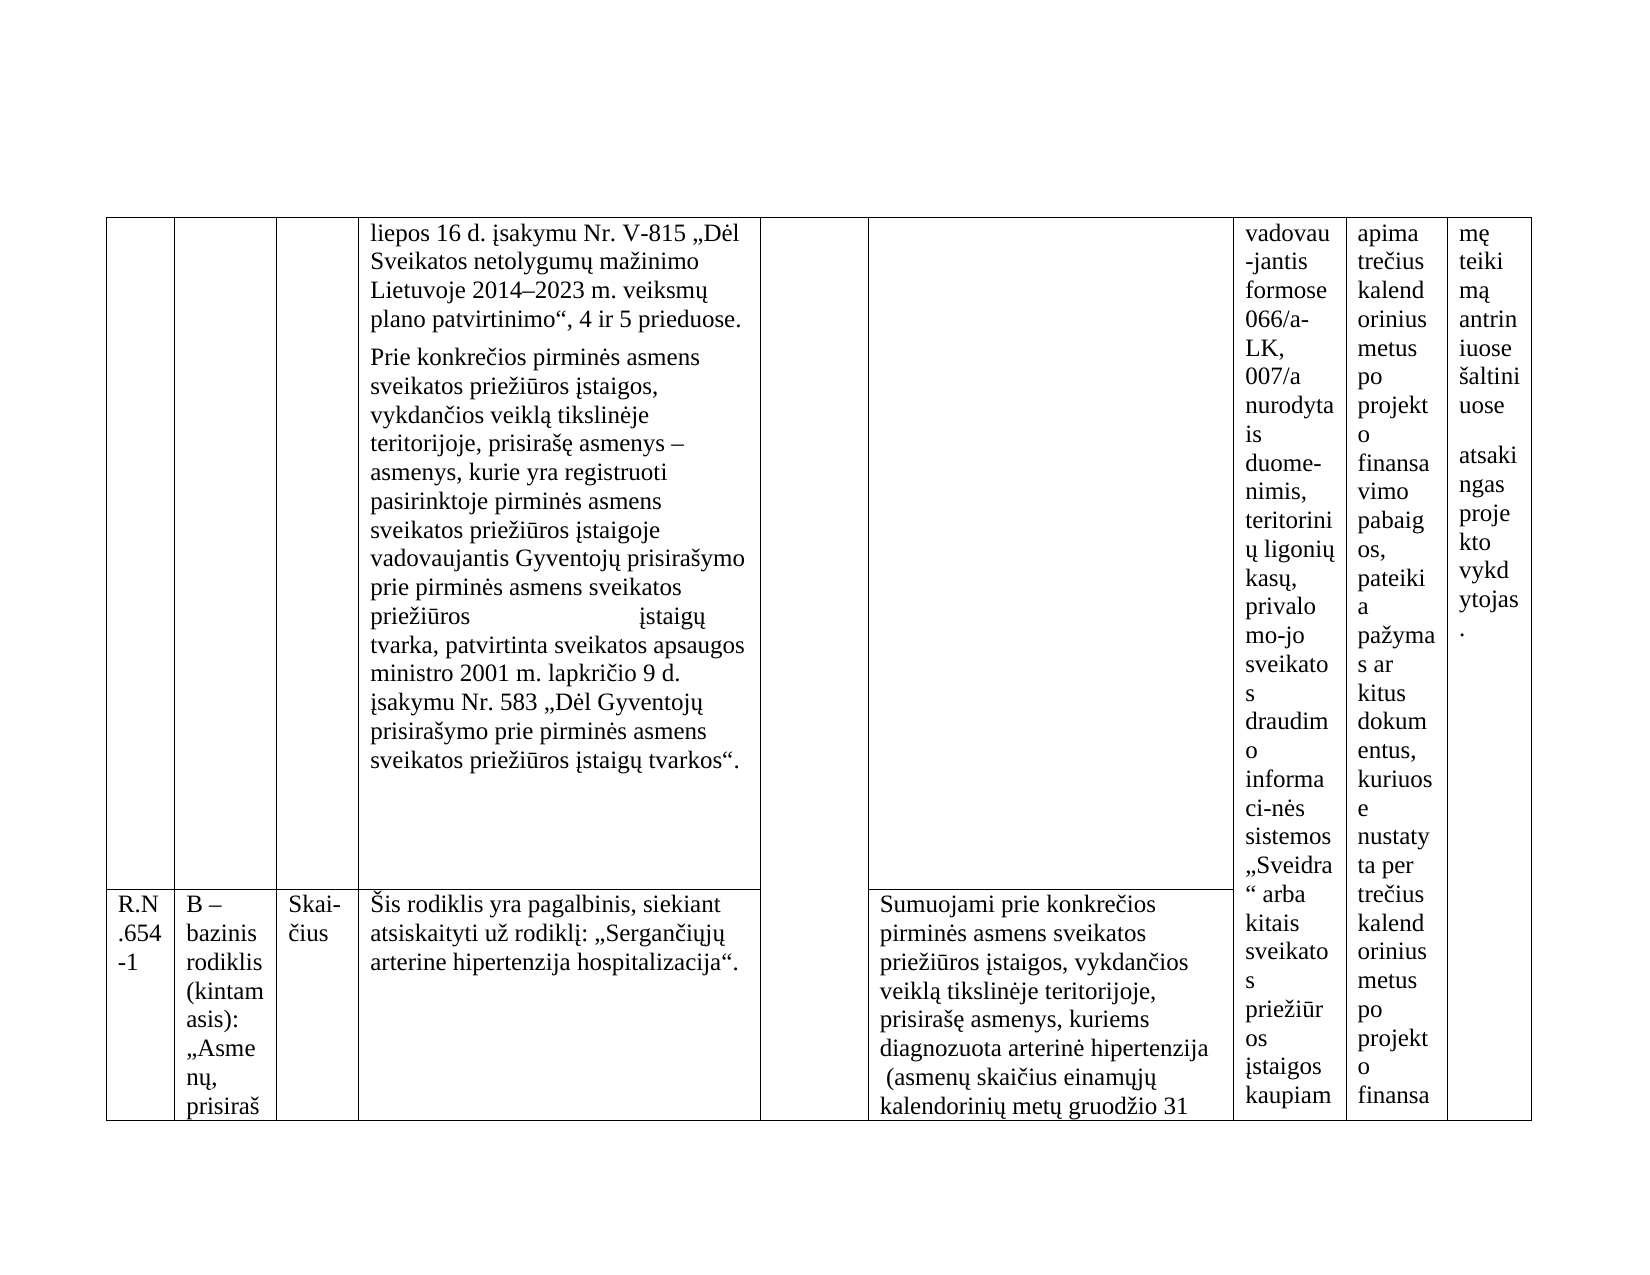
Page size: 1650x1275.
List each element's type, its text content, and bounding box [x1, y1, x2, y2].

table_cell R.N.654 -1 [107, 890, 174, 1119]
table_cell vadovau-jantis formose 066/a-LK, 007/a nurodytais duome-nimis, teritorinių ligonių kasų, privalomo-jo sveikatos draudimo informaci-nės sistemos „Sveidra“ arba kitais sveikatos priežiūros įstaigos kaupiam [1234, 218, 1346, 1119]
table_cell mę teikimą antriniuose šaltiniuose atsakingas projekto vykdytojas. [1448, 218, 1531, 1119]
table_cell Skai-čius [277, 890, 358, 1119]
table_cell liepos 16 d. įsakymu Nr. V-815 „Dėl Sveikatos netolygumų mažinimo Lietuvoje 2014–2023 m. veiksmų plano patvirtinimo“, 4 ir 5 prieduose. Prie konkrečios pirminės asmens sveikatos priežiūros įstaigos, vykdančios veiklą tikslinėje teritorijoje, prisirašę asmenys – asmenys, kurie yra registruoti pasirinktoje pirminės asmens sveikatos priežiūros įstaigoje vadovaujantis Gyventojų prisirašymo prie pirminės asmens sveikatos priežiūros įstaigų tvarka, patvirtinta sveikatos apsaugos ministro 2001 m. lapkričio 9 d. įsakymu Nr. 583 „Dėl Gyventojų prisirašymo prie pirminės asmens sveikatos priežiūros įstaigų tvarkos“. [359, 218, 760, 888]
table_cell [175, 218, 276, 888]
table_cell B – bazinis rodiklis (kintamasis): „Asmenų, prisiraš [175, 890, 276, 1119]
table_cell Sumuojami prie konkrečios pirminės asmens sveikatos priežiūros įstaigos, vykdančios veiklą tikslinėje teritorijoje, prisirašę asmenys, kuriems diagnozuota arterinė hipertenzija (asmenų skaičius einamųjų kalendorinių metų gruodžio 31 [869, 890, 1233, 1119]
table_cell [277, 218, 358, 888]
table_cell [107, 218, 174, 888]
table_cell [761, 218, 868, 1119]
table_cell apima trečius kalendorinius metus po projekto finansavimo pabaigos, pateikia pažymas ar kitus dokumentus, kuriuose nustatyta per trečius kalendorinius metus po projekto finansa [1347, 218, 1447, 1119]
table_cell Šis rodiklis yra pagalbinis, siekiant atsiskaityti už rodiklį: „Sergančiųjų arterine hipertenzija hospitalizacija“. [359, 890, 760, 1119]
table_cell [869, 218, 1233, 888]
